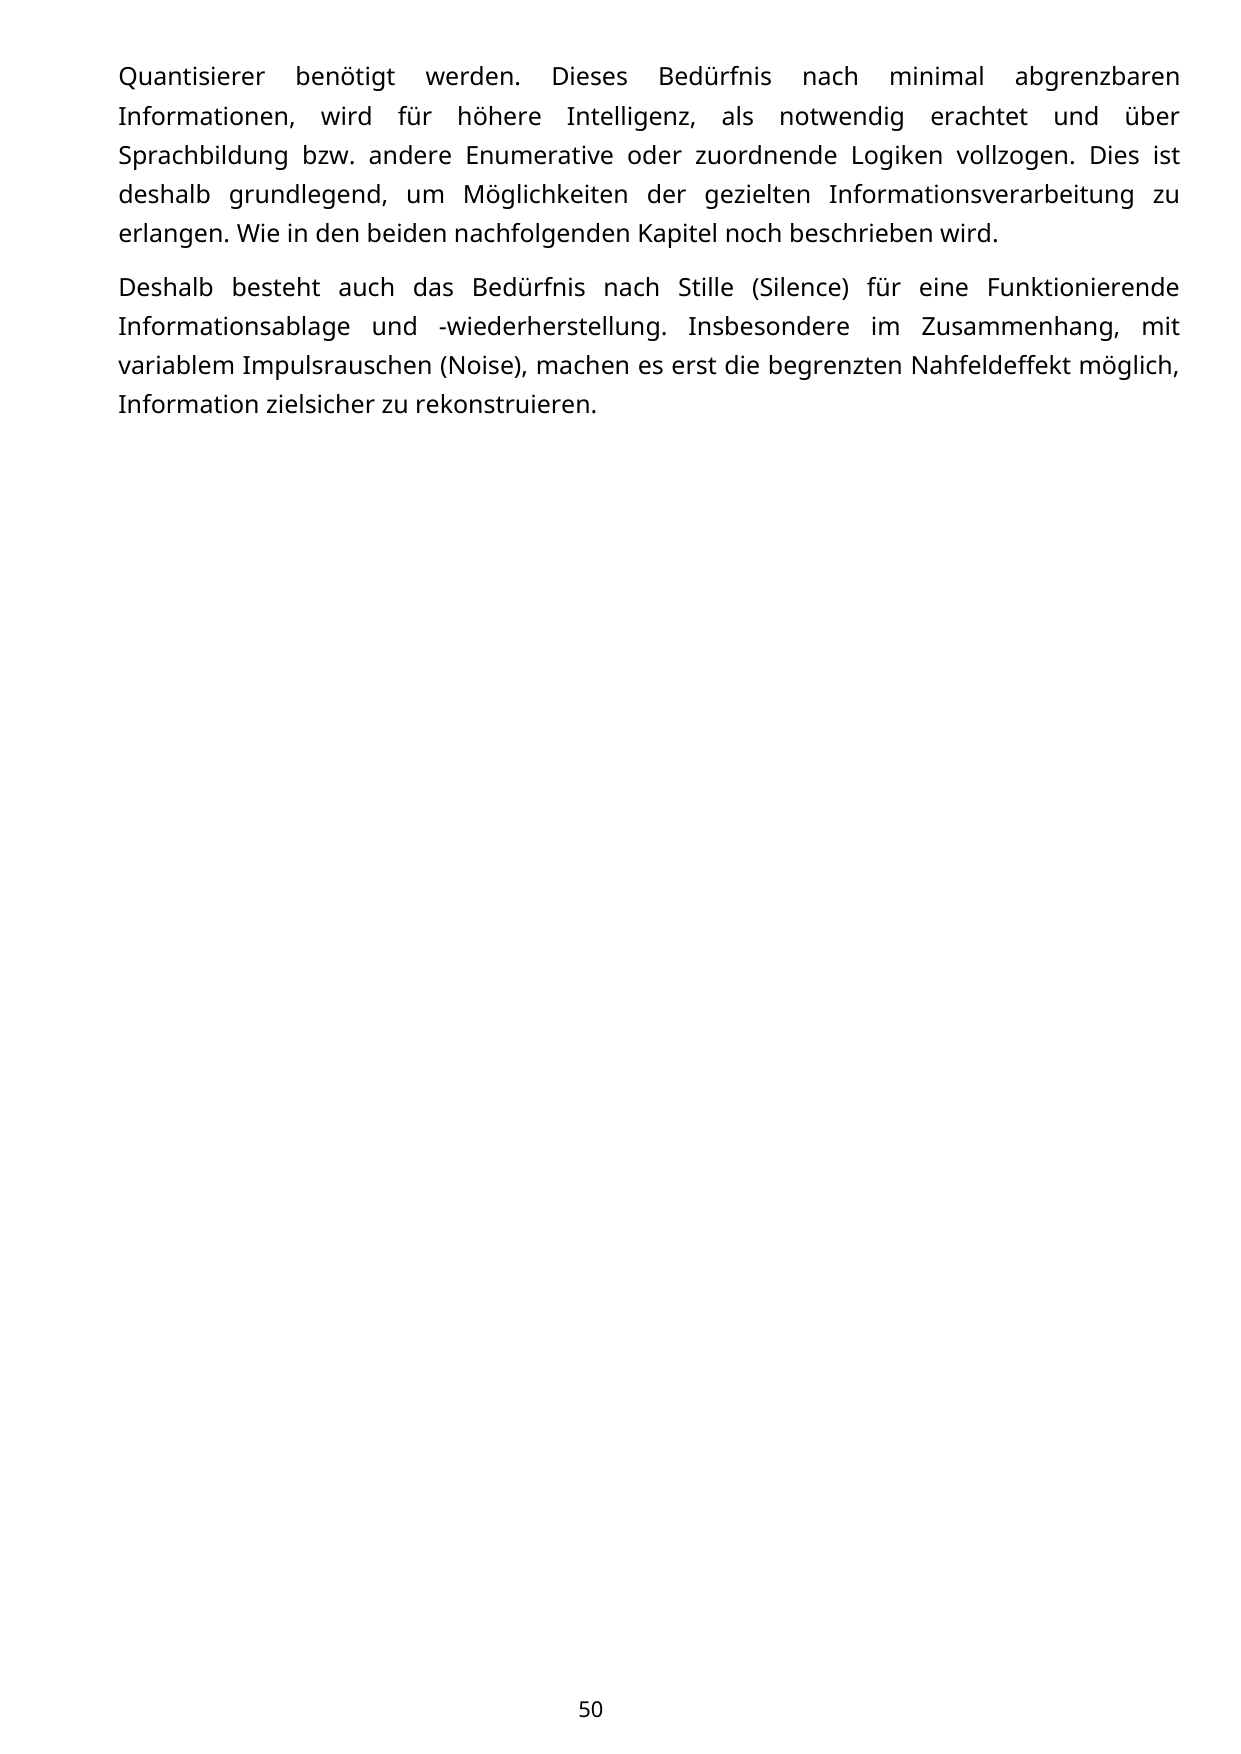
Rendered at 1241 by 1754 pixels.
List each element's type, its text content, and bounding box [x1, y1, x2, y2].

text Deshalb besteht auch das Bedürfnis nach Stille (Silence) für eine Funktionierende Informationsablage und -wiederherstellung. Insbesondere im Zusammenhang, mit variablem Impulsrauschen (Noise), machen es erst die begrenzten Nahfeldeffekt möglich, Information zielsicher zu rekonstruieren. [118, 269, 1181, 421]
text Quantisierer benötigt werden. Dieses Bedürfnis nach minimal abgrenzbaren Informationen, wird für höhere Intelligenz, als notwendig erachtet und über Sprachbildung bzw. andere Enumerative oder zuordnende Logiken vollzogen. Dies ist deshalb grundlegend, um Möglichkeiten der gezielten Informationsverarbeitung zu erlangen. Wie in den beiden nachfolgenden Kapitel noch beschrieben wird. [118, 59, 1181, 250]
